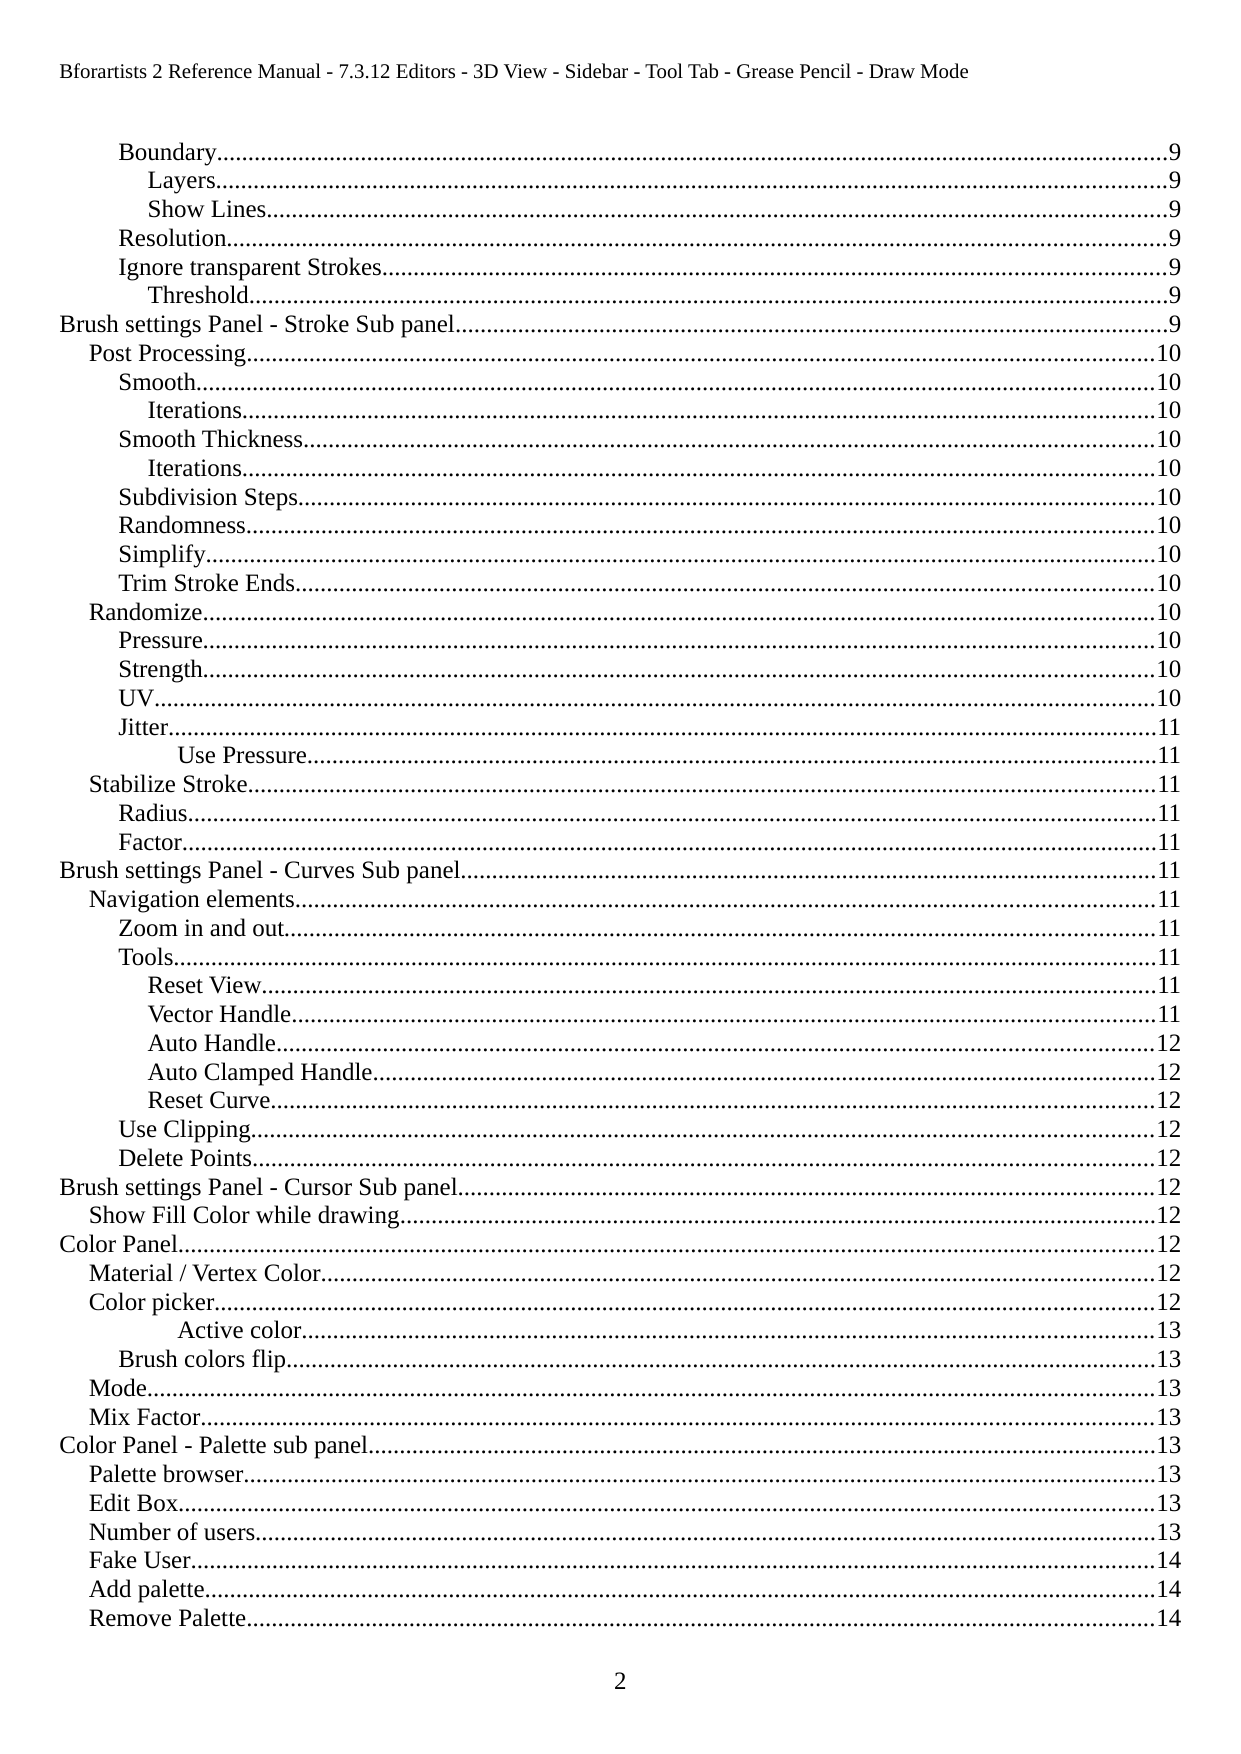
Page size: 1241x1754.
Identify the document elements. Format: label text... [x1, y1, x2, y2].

text Material / Vertex Color 12 [88, 1258, 1181, 1287]
text Trim Stroke Ends 10 [118, 568, 1181, 597]
text Smooth 10 [118, 367, 1181, 395]
text Show Fill Color while drawing 12 [88, 1200, 1181, 1229]
text Navigation elements 11 [88, 884, 1181, 913]
text Randomize 10 [88, 597, 1181, 625]
text Tools 11 [118, 942, 1181, 970]
text Factor 11 [118, 827, 1181, 855]
text Mode 13 [88, 1373, 1181, 1402]
text Show Lines 9 [147, 194, 1181, 223]
text Stabilize Stroke 11 [88, 769, 1181, 798]
text Pressure 10 [118, 625, 1181, 654]
text Use Clipping 12 [118, 1114, 1181, 1143]
text Post Processing 10 [88, 338, 1181, 367]
text Color Panel 12 [59, 1229, 1181, 1258]
text Brush colors flip 13 [118, 1344, 1181, 1373]
text Active color 13 [177, 1315, 1181, 1344]
text Remove Palette 14 [88, 1603, 1181, 1632]
text Subdivision Steps 10 [118, 482, 1181, 510]
text Simplify 10 [118, 539, 1181, 568]
text Reset Curve 12 [147, 1085, 1181, 1114]
text Color Panel - Palette sub panel 13 [59, 1430, 1181, 1459]
text Brush settings Panel - Cursor Sub panel 12 [59, 1172, 1181, 1200]
text Randomness 10 [118, 510, 1181, 539]
text Boundary 9 [118, 137, 1181, 165]
text Palette browser 13 [88, 1459, 1181, 1488]
text Smooth Thickness 10 [118, 424, 1181, 453]
text Brush settings Panel - Stroke Sub panel 9 [59, 309, 1181, 338]
text Use Pressure 11 [177, 740, 1181, 769]
text Number of users 13 [88, 1517, 1181, 1545]
text Vector Handle 11 [147, 999, 1181, 1028]
text Ignore transparent Strokes 9 [118, 252, 1181, 280]
text Threshold 9 [147, 280, 1181, 309]
text Iterations 10 [147, 395, 1181, 424]
text Layers 9 [147, 165, 1181, 194]
text Radius 11 [118, 798, 1181, 827]
text Strength 10 [118, 654, 1181, 683]
text UV 10 [118, 683, 1181, 712]
text Color picker 12 [88, 1287, 1181, 1315]
text Reset View 11 [147, 970, 1181, 999]
text Add palette 14 [88, 1574, 1181, 1603]
text Resolution 9 [118, 223, 1181, 252]
text Delete Points 12 [118, 1143, 1181, 1172]
text Brush settings Panel - Curves Sub panel 11 [59, 855, 1181, 884]
text Fake User 14 [88, 1545, 1181, 1574]
text Edit Box 13 [88, 1488, 1181, 1517]
text Auto Handle 12 [147, 1028, 1181, 1057]
text Zoom in and out 11 [118, 913, 1181, 942]
text Iterations 10 [147, 453, 1181, 482]
text Auto Clamped Handle 12 [147, 1057, 1181, 1085]
text Jitter 11 [118, 712, 1181, 740]
text Mix Factor 13 [88, 1402, 1181, 1430]
